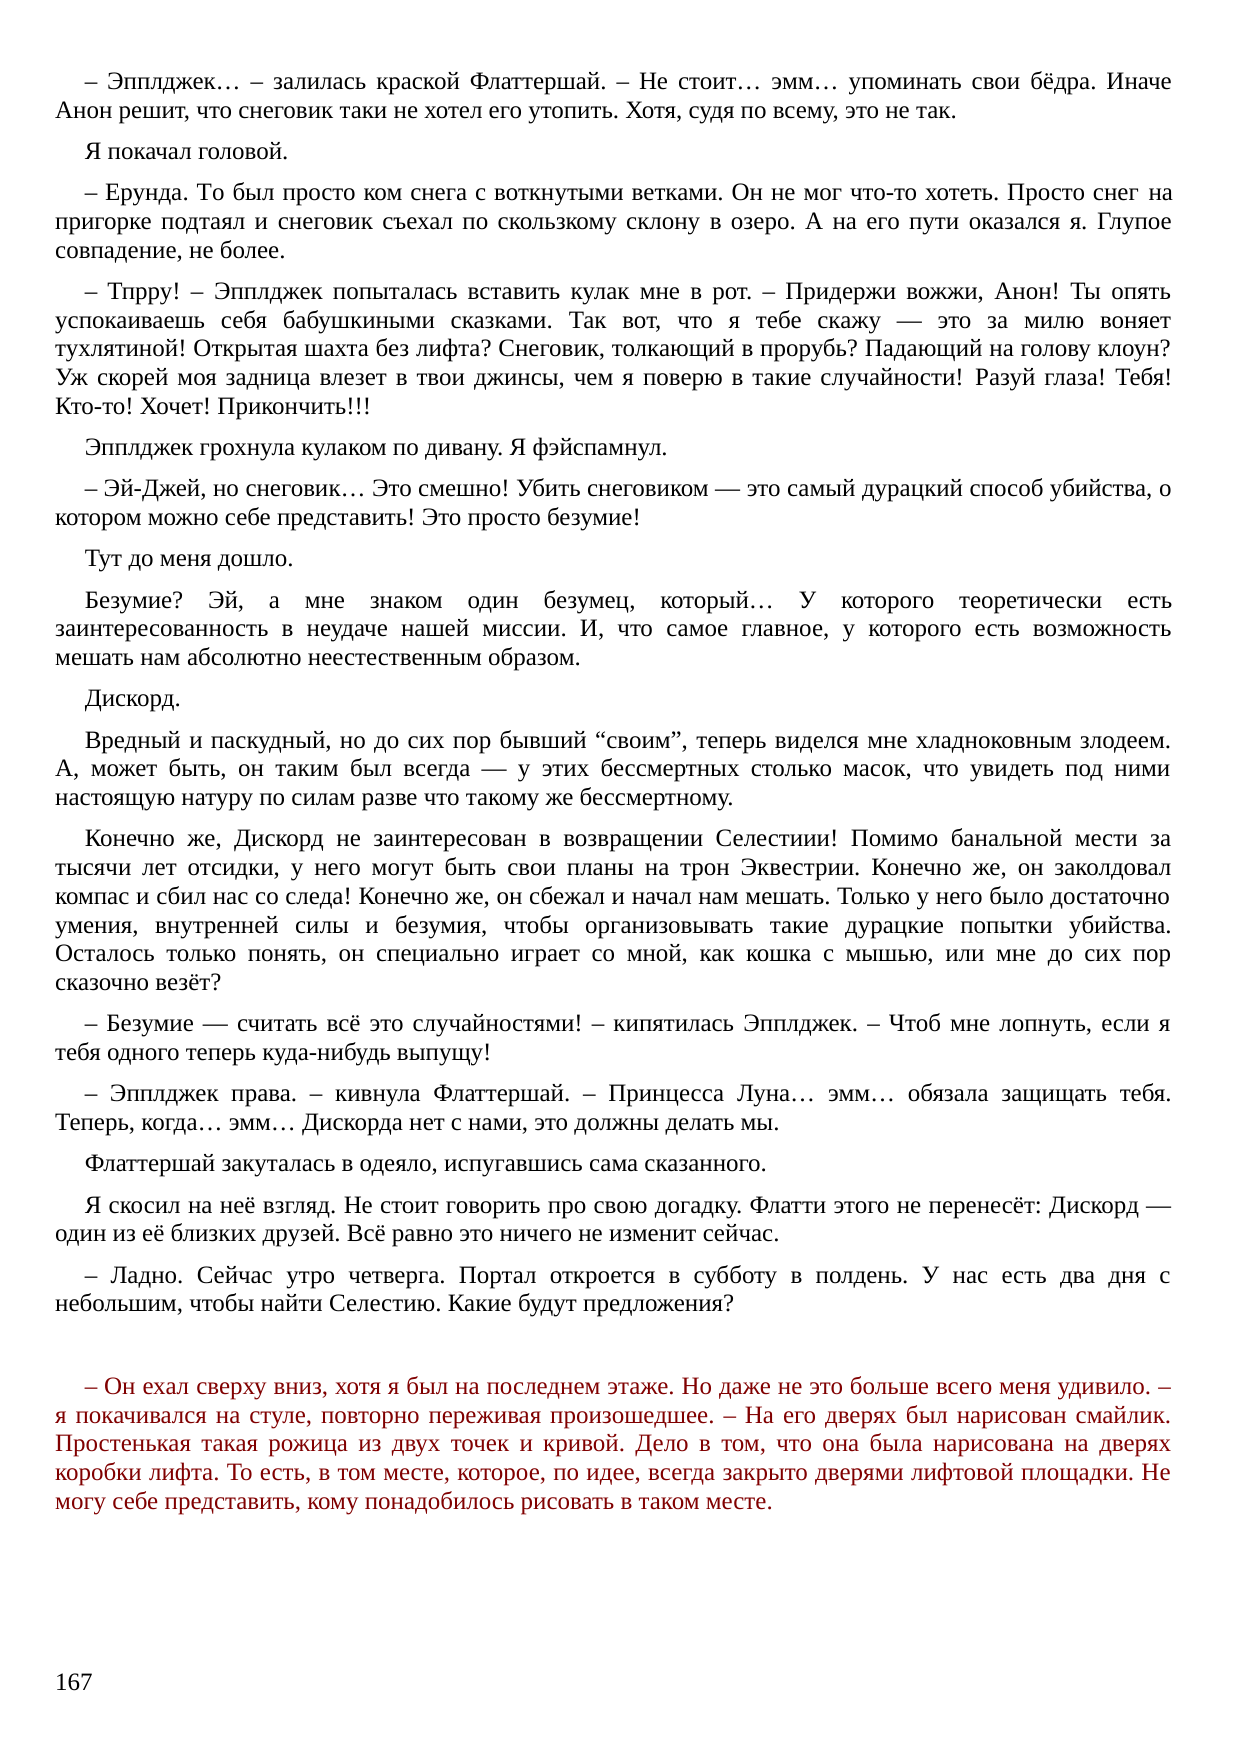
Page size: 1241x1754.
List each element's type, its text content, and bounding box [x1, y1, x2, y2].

text Безумие? Эй, а мне знаком один безумец, который… У которого теоретически есть заинтересованность в неудаче нашей миссии. И, что самое главное, у которого есть возможность мешать нам абсолютно неестественным образом. [55, 585, 1173, 671]
text – Тпрру! – Эпплджек попыталась вставить кулак мне в рот. – Придержи вожжи, Анон! Ты опять успокаиваешь себя бабушкиными сказками. Так вот, что я тебе скажу — это за милю воняет тухлятиной! Открытая шахта без лифта? Снеговик, толкающий в прорубь? Падающий на голову клоун? Уж скорей моя задница влезет в твои джинсы, чем я поверю в такие случайности! Разуй глаза! Тебя! Кто-то! Хочет! Прикончить!!! [55, 276, 1173, 420]
text – Ладно. Сейчас утро четверга. Портал откроется в субботу в полдень. У нас есть два дня с небольшим, чтобы найти Селестию. Какие будут предложения? [55, 1260, 1173, 1317]
text – Эпплджек права. – кивнула Флаттершай. – Принцесса Луна… эмм… обязала защищать тебя. Теперь, когда… эмм… Дискорда нет с нами, это должны делать мы. [55, 1078, 1173, 1136]
text – Эй-Джей, но снеговик… Это смешно! Убить снеговиком — это самый дурацкий способ убийства, о котором можно себе представить! Это просто безумие! [55, 473, 1173, 531]
text Я скосил на неё взгляд. Не стоит говорить про свою догадку. Флатти этого не перенесёт: Дискорд — один из её близких друзей. Всё равно это ничего не изменит сейчас. [55, 1190, 1173, 1247]
text – Эпплджек… – залилась краской Флаттершай. – Не стоит… эмм… упоминать свои бёдра. Иначе Анон решит, что снеговик таки не хотел его утопить. Хотя, судя по всему, это не так. [55, 66, 1173, 123]
text Тут до меня дошло. [55, 543, 1173, 572]
text Конечно же, Дискорд не заинтересован в возвращении Селестиии! Помимо банальной мести за тысячи лет отсидки, у него могут быть свои планы на трон Эквестрии. Конечно же, он заколдовал компас и сбил нас со следа! Конечно же, он сбежал и начал нам мешать. Только у него было достаточно умения, внутренней силы и безумия, чтобы организовывать такие дурацкие попытки убийства. Осталось только понять, он специально играет со мной, как кошка с мышью, или мне до сих пор сказочно везёт? [55, 823, 1173, 996]
text – Он ехал сверху вниз, хотя я был на последнем этаже. Но даже не это больше всего меня удивило. – я покачивался на стуле, повторно переживая произошедшее. – На его дверях был нарисован смайлик. Простенькая такая рожица из двух точек и кривой. Дело в том, что она была нарисована на дверях коробки лифта. То есть, в том месте, которое, по идее, всегда закрыто дверями лифтовой площадки. Не могу себе представить, кому понадобилось рисовать в таком месте. [55, 1371, 1173, 1515]
text Флаттершай закуталась в одеяло, испугавшись сама сказанного. [55, 1148, 1173, 1177]
text – Безумие — считать всё это случайностями! – кипятилась Эпплджек. – Чтоб мне лопнуть, если я тебя одного теперь куда-нибудь выпущу! [55, 1008, 1173, 1066]
text Вредный и паскудный, но до сих пор бывший “своим”, теперь виделся мне хладноковным злодеем. А, может быть, он таким был всегда — у этих бессмертных столько масок, что увидеть под ними настоящую натуру по силам разве что такому же бессмертному. [55, 725, 1173, 811]
text Эпплджек грохнула кулаком по дивану. Я фэйспамнул. [55, 432, 1173, 461]
text Я покачал головой. [55, 136, 1173, 165]
text Дискорд. [55, 683, 1173, 712]
text – Ерунда. То был просто ком снега с воткнутыми ветками. Он не мог что-то хотеть. Просто снег на пригорке подтаял и снеговик съехал по скользкому склону в озеро. А на его пути оказался я. Глупое совпадение, не более. [55, 177, 1173, 263]
